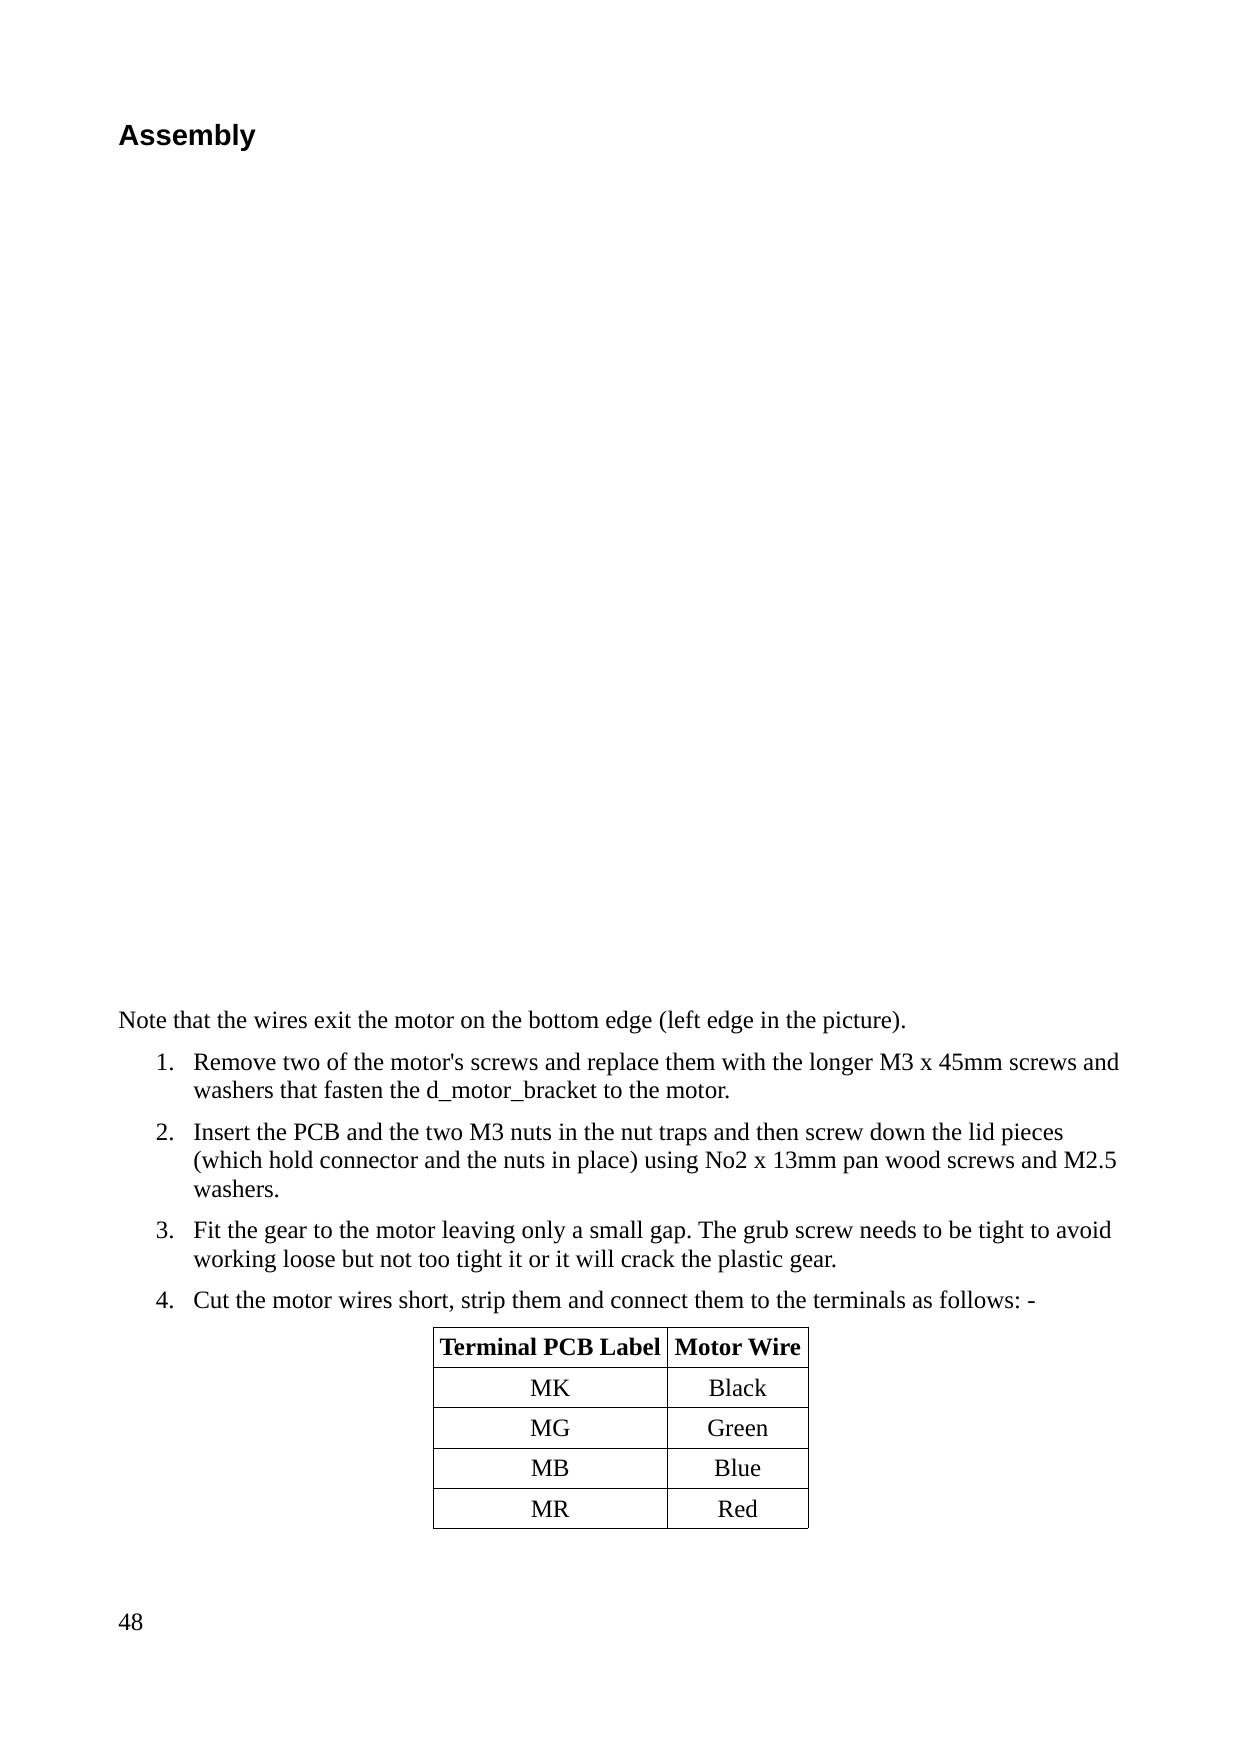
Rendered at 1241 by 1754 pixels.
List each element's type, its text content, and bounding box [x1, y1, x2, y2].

text Note that the wires exit the motor on the bottom edge (left edge in the picture). [118, 164, 1122, 1034]
table_cell Blue [668, 1449, 808, 1488]
table_cell MR [434, 1489, 667, 1528]
table_cell MK [434, 1368, 667, 1407]
table_cell MB [434, 1449, 667, 1488]
list Insert the PCB and the two M3 nuts in the nut traps and then screw down the lid pieces (which hold connector and the nuts in place) using No2 x 13mm pan wood screws and M2.5 washers. [156, 1117, 1122, 1203]
subtitle Assembly [118, 118, 1122, 152]
table_cell Red [668, 1489, 808, 1528]
table_header Motor Wire [668, 1328, 808, 1367]
table_cell Black [668, 1368, 808, 1407]
table_cell Green [668, 1408, 808, 1447]
table_header Terminal PCB Label [434, 1328, 667, 1367]
list Fit the gear to the motor leaving only a small gap. The grub screw needs to be tight to avoid working loose but not too tight it or it will crack the plastic gear. [156, 1215, 1122, 1273]
list Remove two of the motor's screws and replace them with the longer M3 x 45mm screws and washers that fasten the d_motor_bracket to the motor. [156, 1047, 1122, 1104]
list Cut the motor wires short, strip them and connect them to the terminals as follows: - [156, 1285, 1122, 1314]
table_cell MG [434, 1408, 667, 1447]
